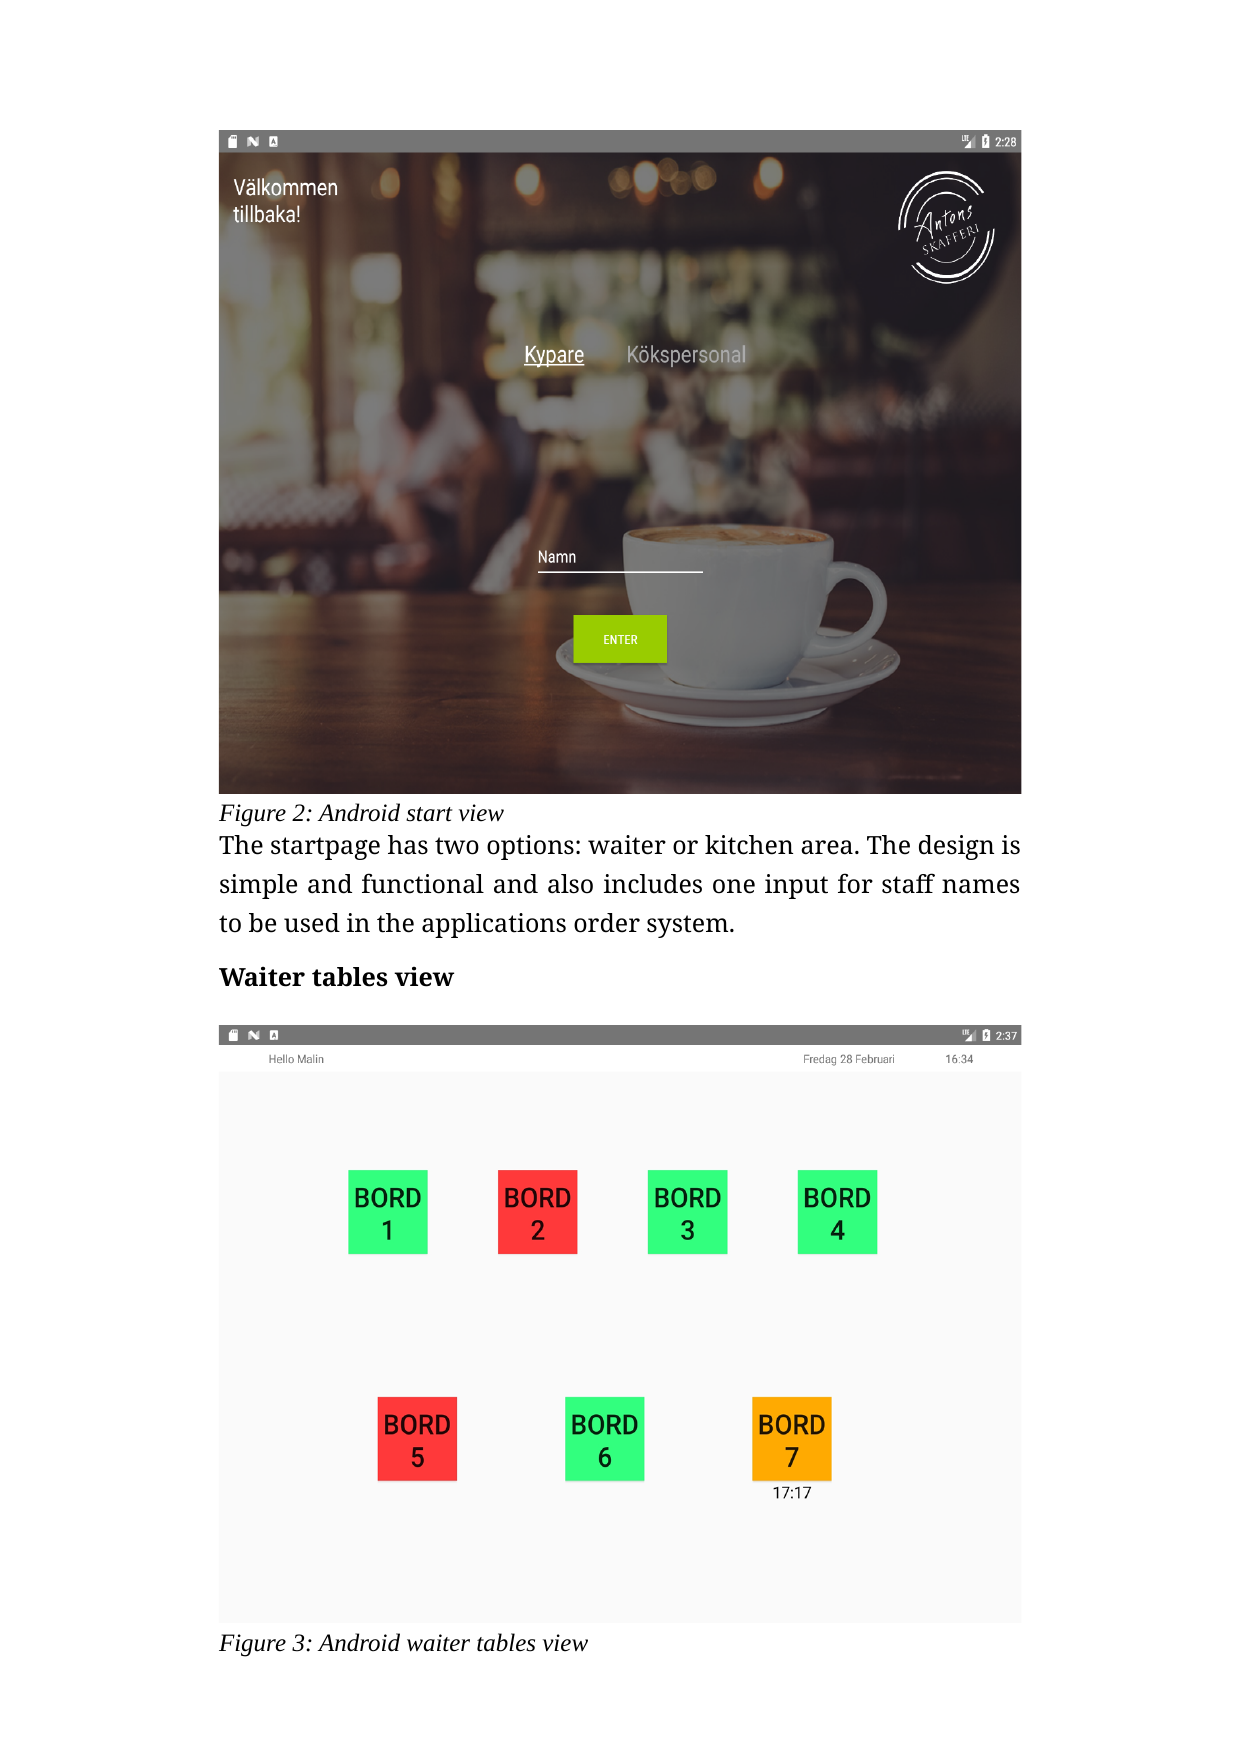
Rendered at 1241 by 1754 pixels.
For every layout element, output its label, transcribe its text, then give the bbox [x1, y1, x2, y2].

text The startpage has two options: waiter or kitchen area. The design is simple and functional and also includes one input for staff names to be used in the applications order system. [219, 827, 1022, 940]
picture [218, 130, 1022, 794]
text Waiter tables view [219, 959, 1022, 993]
text Figure 3: Android waiter tables view [219, 1623, 1022, 1657]
picture [218, 1025, 1022, 1623]
text Figure 2: Android start view [219, 794, 1022, 827]
